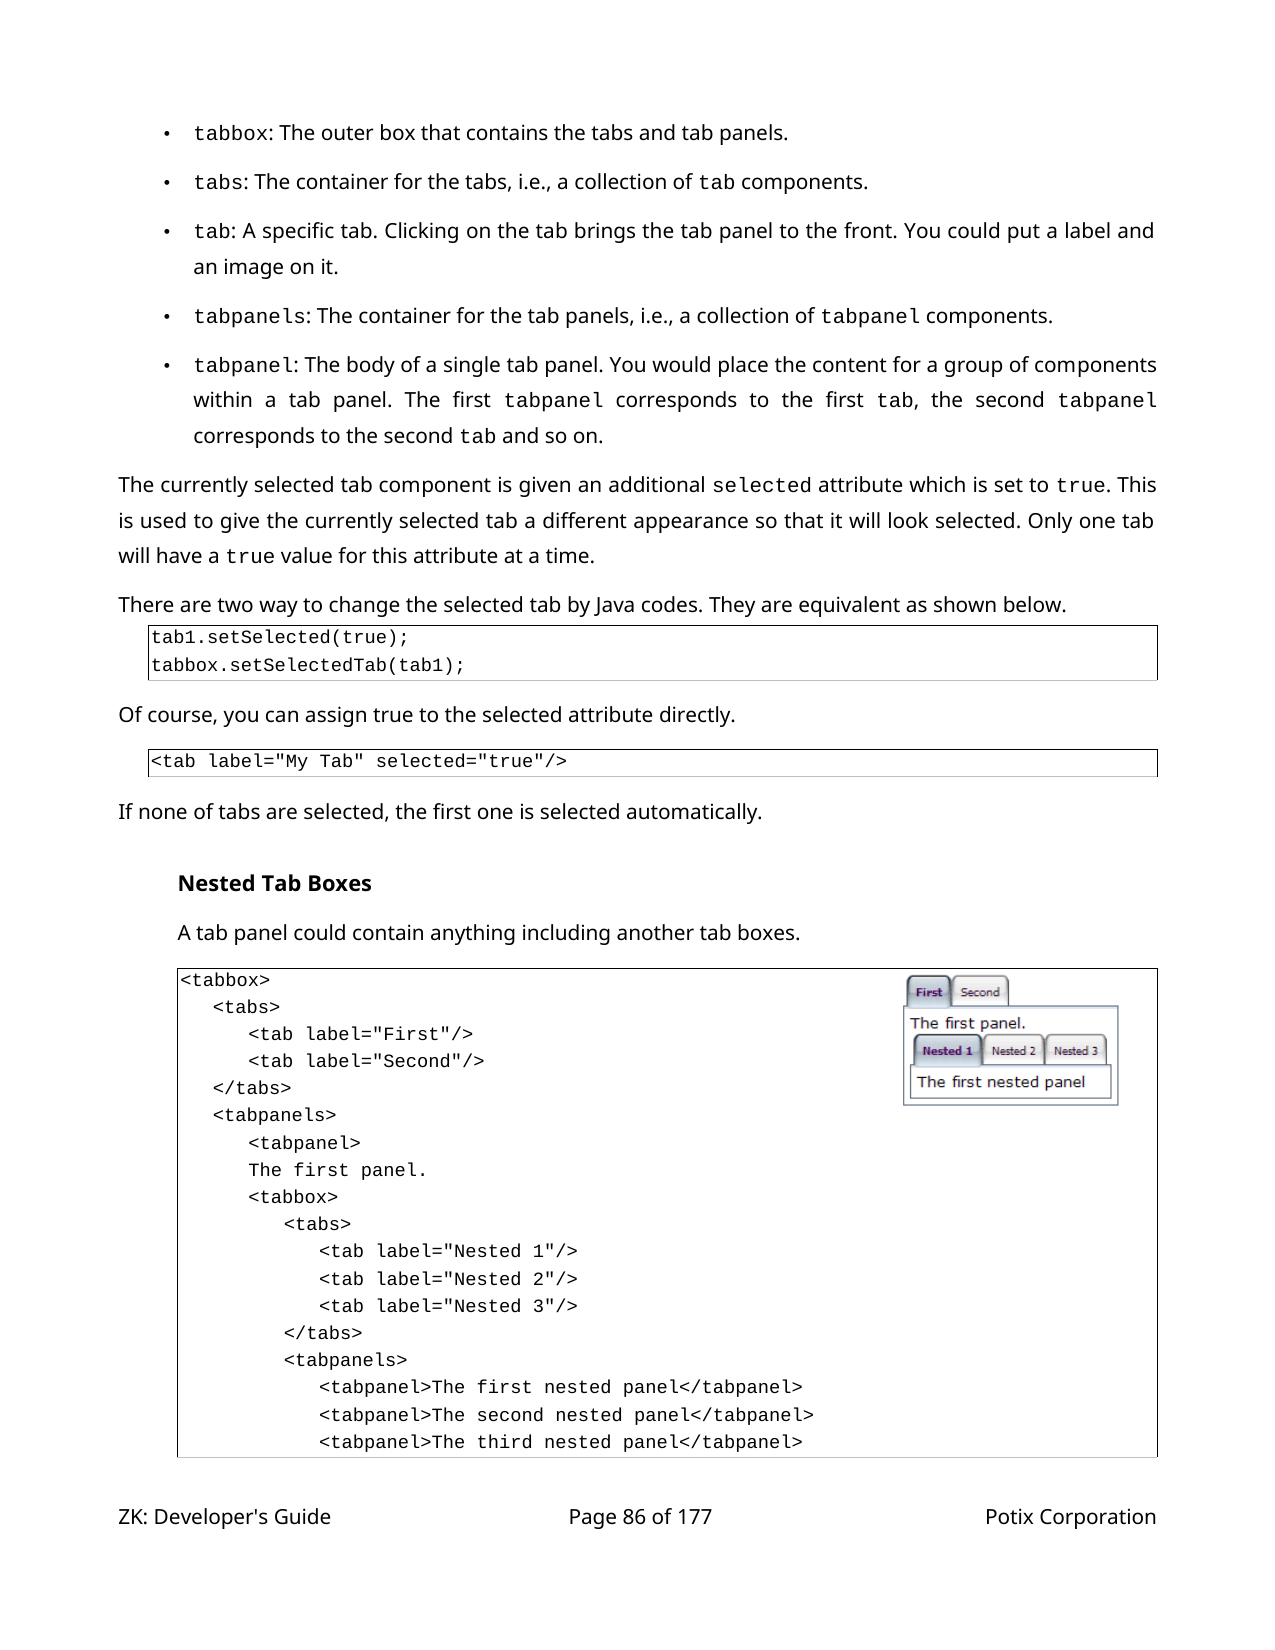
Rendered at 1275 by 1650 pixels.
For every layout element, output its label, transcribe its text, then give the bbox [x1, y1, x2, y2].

text <tabpanels> [178, 1103, 1157, 1128]
text <tabbox> [178, 969, 1157, 992]
text The currently selected tab component is given an additional selected attribute which is set to true. This is used to give the currently selected tab a different appearance so that it will look selected. Only one tab will have a true value for this attribute at a time. [118, 470, 1157, 569]
list tab: A specific tab. Clicking on the tab brings the tab panel to the front. You could put a label and an image on it. [164, 216, 1157, 280]
text <tabpanels> [178, 1348, 1157, 1372]
text [1122, 1022, 1157, 1046]
text <tab label="Nested 2"/> [178, 1266, 1157, 1291]
text </tabs> [178, 1076, 902, 1100]
text <tabbox> [178, 1185, 1157, 1209]
subtitle Nested Tab Boxes [177, 868, 1157, 898]
list tabpanels: The container for the tab panels, i.e., a collection of tabpanel components. [164, 301, 1157, 329]
text <tabs> [178, 994, 902, 1019]
list tabbox: The outer box that contains the tabs and tab panels. [164, 118, 1157, 147]
text The first panel. [178, 1158, 1157, 1182]
text <tab label="My Tab" selected="true"/> [149, 750, 1157, 776]
text <tabpanel>The third nested panel</tabpanel> [178, 1429, 1157, 1457]
text There are two way to change the selected tab by Java codes. They are equivalent as shown below. [118, 590, 1157, 618]
text tab1.setSelected(true); [149, 626, 1157, 649]
text <tabpanel> [178, 1131, 1157, 1155]
list tabpanel: The body of a single tab panel. You would place the content for a group of components within a tab panel. The first tabpanel corresponds to the first tab, the second tabpanel corresponds to the second tab and so on. [164, 350, 1157, 449]
text <tabs> [178, 1212, 1157, 1236]
text </tabs> [178, 1321, 1157, 1345]
text <tab label="Nested 1"/> [178, 1239, 1157, 1263]
picture [902, 971, 1122, 1108]
list tabs: The container for the tabs, i.e., a collection of tab components. [164, 167, 1157, 196]
text <tab label="Second"/> [178, 1049, 902, 1073]
text [1122, 1076, 1157, 1100]
text Of course, you can assign true to the selected attribute directly. [118, 700, 1157, 729]
text A tab panel could contain anything including another tab boxes. [177, 918, 1157, 947]
text tabbox.setSelectedTab(tab1); [149, 652, 1157, 680]
text [1122, 1049, 1157, 1073]
text <tabpanel>The second nested panel</tabpanel> [178, 1402, 1157, 1427]
text <tabpanel>The first nested panel</tabpanel> [178, 1375, 1157, 1399]
text <tab label="Nested 3"/> [178, 1294, 1157, 1318]
text If none of tabs are selected, the first one is selected automatically. [118, 797, 1157, 825]
text [1122, 994, 1157, 1019]
text <tab label="First"/> [178, 1022, 902, 1046]
